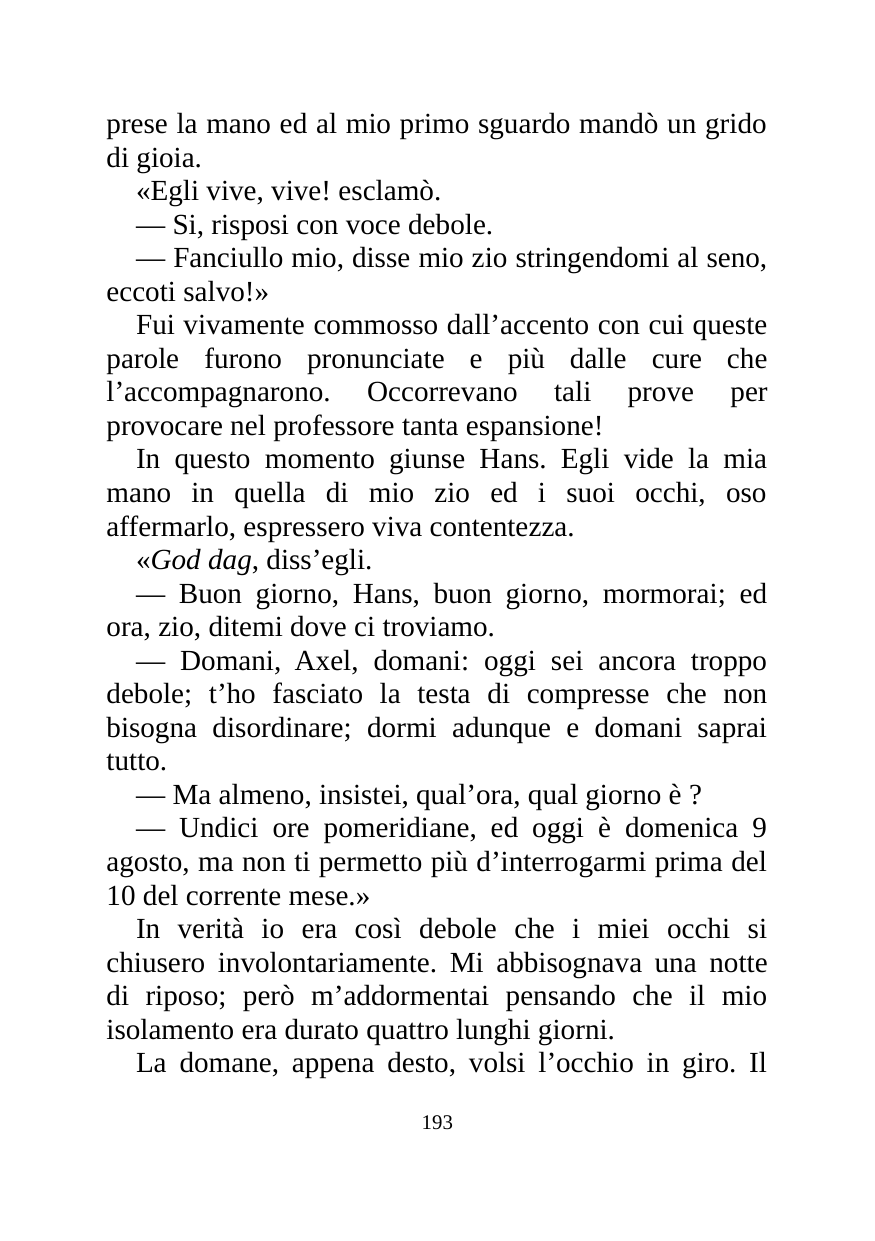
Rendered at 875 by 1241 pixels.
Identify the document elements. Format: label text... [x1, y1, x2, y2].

text — Si, risposi con voce debole. [106, 207, 768, 240]
text — Buon giorno, Hans, buon giorno, mormorai; ed ora, zio, ditemi dove ci troviamo. [106, 576, 768, 643]
text Fui vivamente commosso dall’accento con cui queste parole furono pronunciate e più dalle cure che l’accompagnarono. Occorrevano tali prove per provocare nel professore tanta espansione! [106, 307, 768, 442]
text In verità io era così debole che i miei occhi si chiusero involontariamente. Mi abbisognava una notte di riposo; però m’addormentai pensando che il mio isolamento era durato quattro lunghi giorni. [106, 911, 768, 1045]
text — Undici ore pomeridiane, ed oggi è domenica 9 agosto, ma non ti permetto più d’interrogarmi prima del 10 del corrente mese.» [106, 811, 768, 911]
text «Egli vive, vive! esclamò. [106, 173, 768, 207]
text In questo momento giunse Hans. Egli vide la mia mano in quella di mio zio ed i suoi occhi, oso affermarlo, espressero viva contentezza. [106, 442, 768, 542]
text prese la mano ed al mio primo sguardo mandò un grido di gioia. [106, 106, 768, 173]
text «God dag, diss’egli. [106, 542, 768, 576]
text — Fanciullo mio, disse mio zio stringendomi al seno, eccoti salvo!» [106, 240, 768, 307]
text — Domani, Axel, domani: oggi sei ancora troppo debole; t’ho fasciato la testa di compresse che non bisogna disordinare; dormi adunque e domani saprai tutto. [106, 643, 768, 777]
text La domane, appena desto, volsi l’occhio in giro. Il [106, 1045, 768, 1079]
text — Ma almeno, insistei, qual’ora, qual giorno è ? [106, 777, 768, 811]
